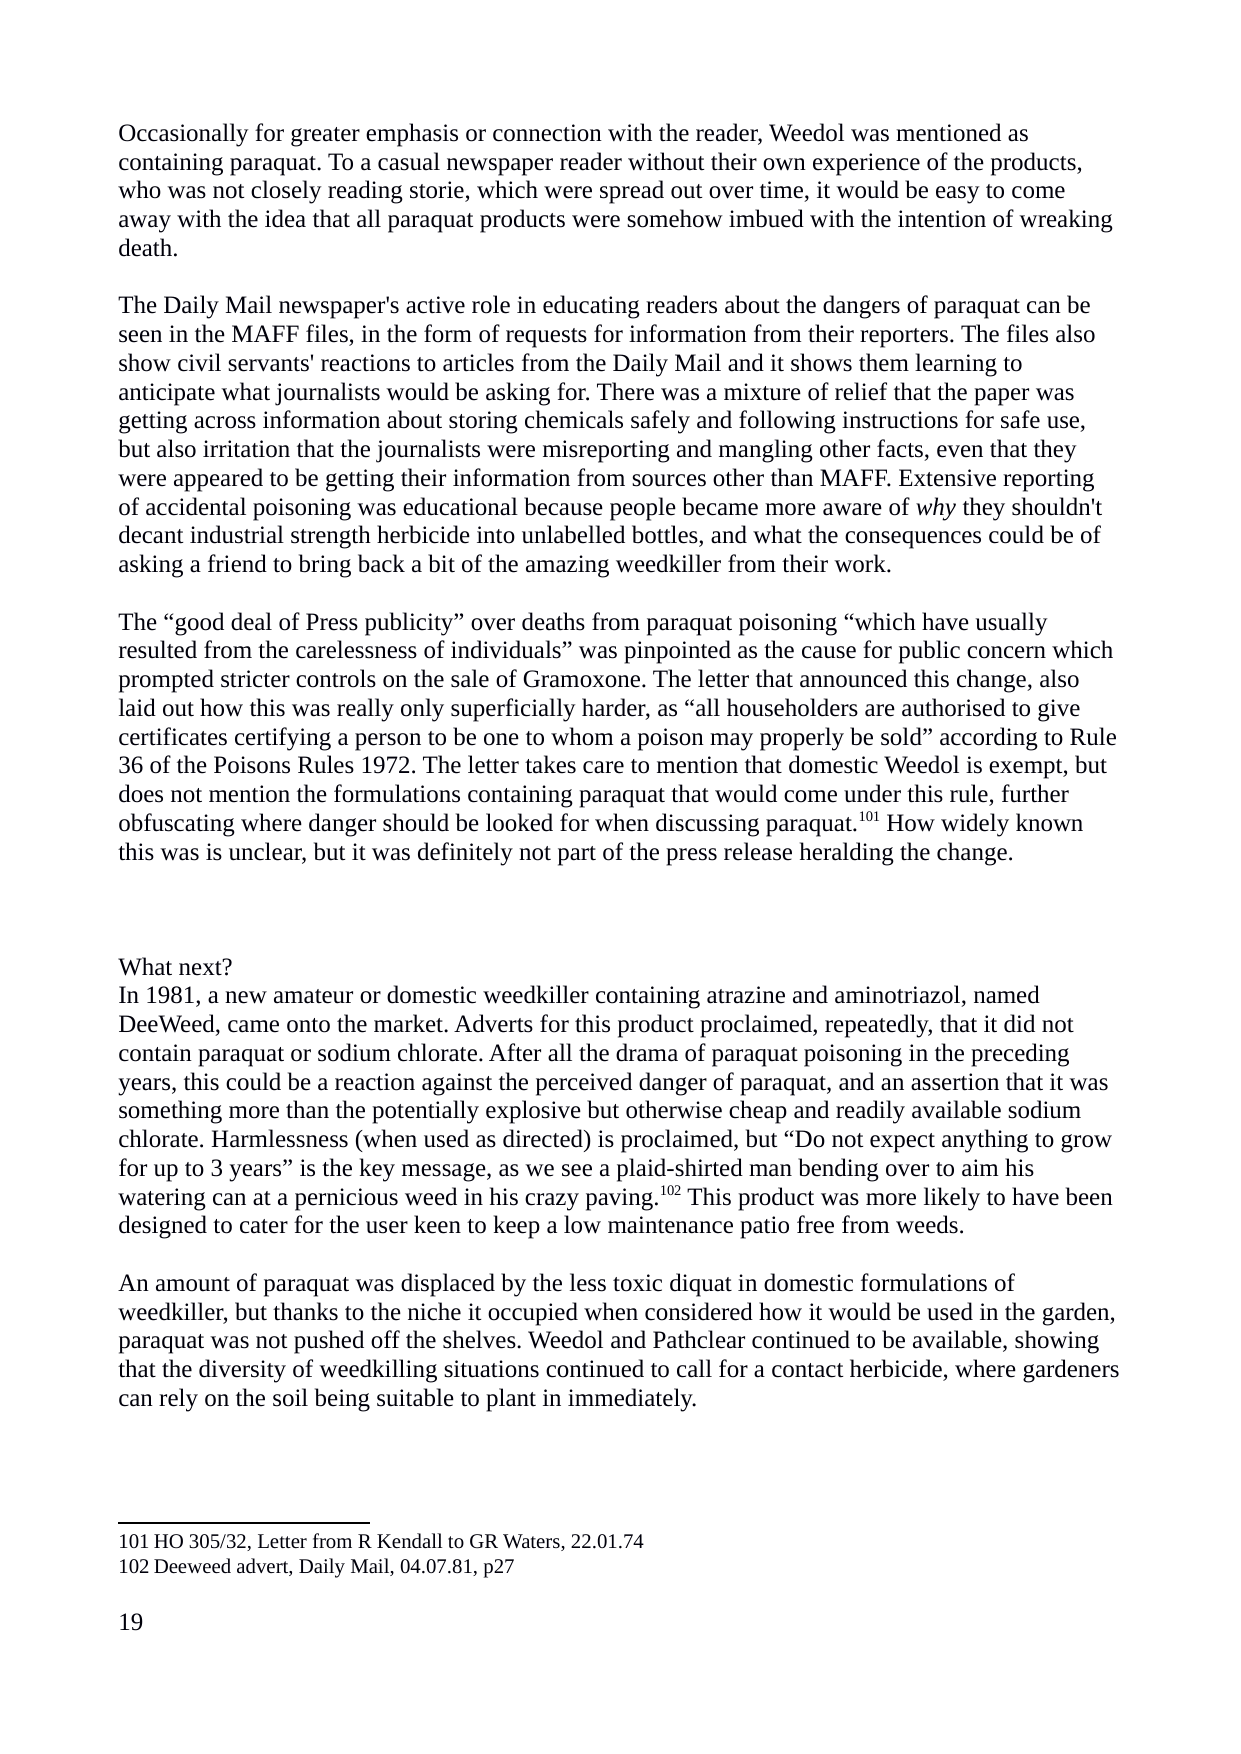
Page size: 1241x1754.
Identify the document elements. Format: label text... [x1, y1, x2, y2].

text The Daily Mail newspaper's active role in educating readers about the dangers of paraquat can be seen in the MAFF files, in the form of requests for information from their reporters. The files also show civil servants' reactions to articles from the Daily Mail and it shows them learning to anticipate what journalists would be asking for. There was a mixture of relief that the paper was getting across information about storing chemicals safely and following instructions for safe use, but also irritation that the journalists were misreporting and mangling other facts, even that they were appeared to be getting their information from sources other than MAFF. Extensive reporting of accidental poisoning was educational because people became more aware of why they shouldn't decant industrial strength herbicide into unlabelled bottles, and what the consequences could be of asking a friend to bring back a bit of the amazing weedkiller from their work. [118, 291, 1122, 578]
text HO 305/32, Letter from R Kendall to GR Waters, 22.01.74 [118, 1529, 1122, 1553]
text Deeweed advert, Daily Mail, 04.07.81, p27 [118, 1553, 1122, 1578]
text An amount of paraquat was displaced by the less toxic diquat in domestic formulations of weedkiller, but thanks to the niche it occupied when considered how it would be used in the garden, paraquat was not pushed off the shelves. Weedol and Pathclear continued to be available, showing that the diversity of weedkilling situations continued to call for a contact herbicide, where gardeners can rely on the soil being suitable to plant in immediately. [118, 1268, 1122, 1412]
text In 1981, a new amateur or domestic weedkiller containing atrazine and aminotriazol, named DeeWeed, came onto the market. Adverts for this product proclaimed, repeatedly, that it did not contain paraquat or sodium chlorate. After all the drama of paraquat poisoning in the preceding years, this could be a reaction against the perceived danger of paraquat, and an assertion that it was something more than the potentially explosive but otherwise cheap and readily available sodium chlorate. Harmlessness (when used as directed) is proclaimed, but “Do not expect anything to grow for up to 3 years” is the key message, as we see a plaid-shirted man bending over to aim his watering can at a pernicious weed in his crazy paving. This product was more likely to have been designed to cater for the user keen to keep a low maintenance patio free from weeds. [118, 981, 1122, 1239]
text Occasionally for greater emphasis or connection with the reader, Weedol was mentioned as containing paraquat. To a casual newspaper reader without their own experience of the products, who was not closely reading storie, which were spread out over time, it would be easy to come away with the idea that all paraquat products were somehow imbued with the intention of wreaking death. [118, 118, 1122, 262]
text What next? [118, 952, 1122, 981]
text The “good deal of Press publicity” over deaths from paraquat poisoning “which have usually resulted from the carelessness of individuals” was pinpointed as the cause for public concern which prompted stricter controls on the sale of Gramoxone. The letter that announced this change, also laid out how this was really only superficially harder, as “all householders are authorised to give certificates certifying a person to be one to whom a poison may properly be sold” according to Rule 36 of the Poisons Rules 1972. The letter takes care to mention that domestic Weedol is exempt, but does not mention the formulations containing paraquat that would come under this rule, further obfuscating where danger should be looked for when discussing paraquat. How widely known this was is unclear, but it was definitely not part of the press release heralding the change. [118, 607, 1122, 866]
